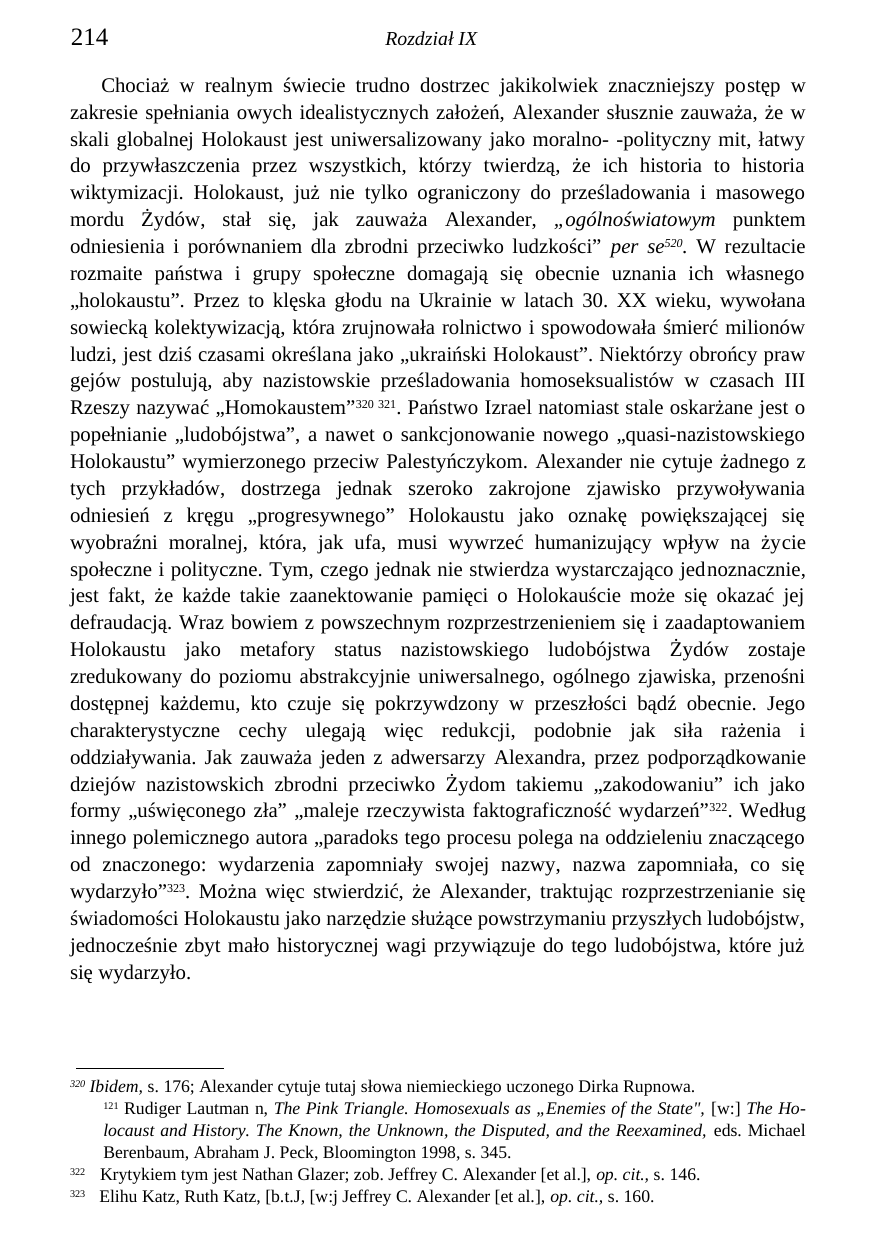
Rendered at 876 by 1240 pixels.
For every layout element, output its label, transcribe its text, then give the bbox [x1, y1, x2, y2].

text 323 Elihu Katz, Ruth Katz, [b.t.J, [w:j Jeffrey C. Alexander [et al.], op. cit., s. 160. [70, 1186, 806, 1207]
text 121 Rudiger Lautman n, The Pink Triangle. Homosexuals as „Enemies of the State", [w:] The Ho­locaust and History. The Known, the Unknown, the Disputed, and the Reexamined, eds. Michael Berenbaum, Abraham J. Peck, Bloomington 1998, s. 345. [103, 1098, 806, 1162]
text 320 Ibidem, s. 176; Alexander cytuje tutaj słowa niemieckiego uczonego Dirka Rupnowa. [70, 1076, 806, 1096]
text 322 Krytykiem tym jest Nathan Glazer; zob. Jeffrey C. Alexander [et al.], op. cit., s. 146. [70, 1164, 806, 1184]
text 214 [71, 22, 114, 51]
text Chociaż w realnym świecie trudno dostrzec jakikolwiek znaczniejszy po­stęp w zakresie spełniania owych idealistycznych założeń, Alexander słusznie zauważa, że w skali globalnej Holokaust jest uniwersalizowany jako moralno- -polityczny mit, łatwy do przywłaszczenia przez wszystkich, którzy twierdzą, że ich historia to historia wiktymizacji. Holokaust, już nie tylko ograniczony do prześladowania i masowego mordu Żydów, stał się, jak zauważa Alexander, „ogólnoświatowym punktem odniesienia i porównaniem dla zbrodni przeciwko ludzkości” per se520. W rezultacie rozmaite państwa i grupy społeczne domagają się obecnie uznania ich własnego „holokaustu”. Przez to klęska głodu na Ukra­inie w latach 30. XX wieku, wywołana sowiecką kolektywizacją, która zrujno­wała rolnictwo i spowodowała śmierć milionów ludzi, jest dziś czasami określa­na jako „ukraiński Holokaust”. Niektórzy obrońcy praw gejów postulują, aby nazistowskie prześladowania homoseksualistów w czasach III Rzeszy nazywać „Homokaustem”320 321. Państwo Izrael natomiast stale oskarżane jest o popełnianie „ludobójstwa”, a nawet o sankcjonowanie nowego „quasi-nazistowskiego Holo­kaustu” wymierzonego przeciw Palestyńczykom. Alexander nie cytuje żadnego z tych przykładów, dostrzega jednak szeroko zakrojone zjawisko przywoływania odniesień z kręgu „progresywnego” Holokaustu jako oznakę powiększającej się wyobraźni moralnej, która, jak ufa, musi wywrzeć humanizujący wpływ na ży­cie społeczne i polityczne. Tym, czego jednak nie stwierdza wystarczająco jed­noznacznie, jest fakt, że każde takie zaanektowanie pamięci o Holokauście może się okazać jej defraudacją. Wraz bowiem z powszechnym rozprzestrzenieniem się i zaadaptowaniem Holokaustu jako metafory status nazistowskiego ludo­bójstwa Żydów zostaje zredukowany do poziomu abstrakcyjnie uniwersalnego, ogólnego zjawiska, przenośni dostępnej każdemu, kto czuje się pokrzywdzony w przeszłości bądź obecnie. Jego charakterystyczne cechy ulegają więc reduk­cji, podobnie jak siła rażenia i oddziaływania. Jak zauważa jeden z adwersarzy Alexandra, przez podporządkowanie dziejów nazistowskich zbrodni przeciwko Żydom takiemu „zakodowaniu” ich jako formy „uświęconego zła” „maleje rze­czywista faktograficzność wydarzeń”322. Według innego polemicznego autora „paradoks tego procesu polega na oddzieleniu znaczącego od znaczonego: wyda­rzenia zapomniały swojej nazwy, nazwa zapomniała, co się wydarzyło”323. Moż­na więc stwierdzić, że Alexander, traktując rozprzestrzenianie się świadomości Holokaustu jako narzędzie służące powstrzymaniu przyszłych ludobójstw, jed­nocześnie zbyt mało historycznej wagi przywiązuje do tego ludobójstwa, które już się wydarzyło. [70, 73, 806, 984]
text Rozdział IX [385, 27, 491, 49]
